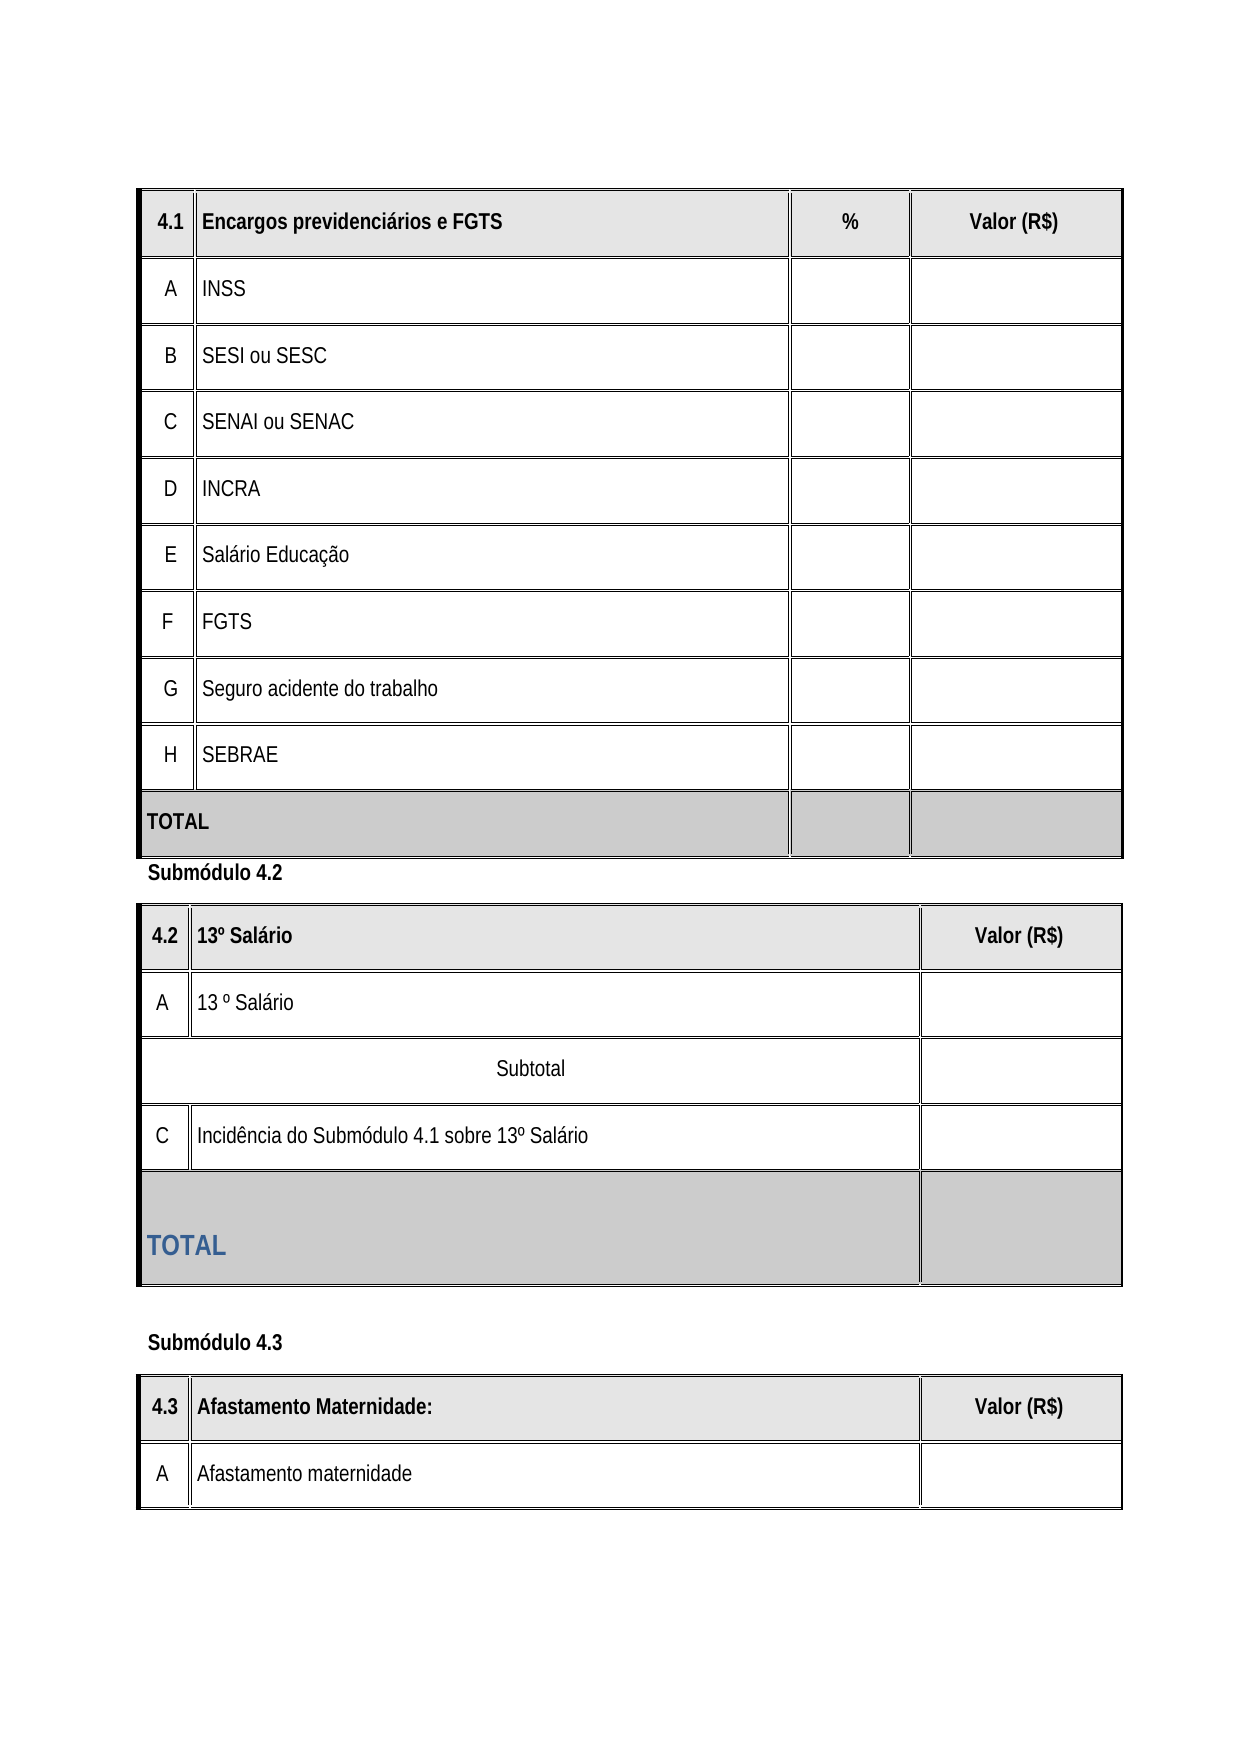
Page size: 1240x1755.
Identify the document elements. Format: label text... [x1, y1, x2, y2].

table_cell [792, 259, 909, 322]
table_cell A [141, 1444, 189, 1507]
table_cell H [142, 726, 193, 789]
table_cell [912, 592, 1121, 656]
table_cell [792, 459, 909, 522]
table_cell [910, 789, 1121, 856]
table_header 4.2 [142, 906, 189, 969]
table_header Afastamento Maternidade: [190, 1375, 920, 1440]
text Submódulo 4.3 [148, 1329, 1171, 1356]
table_cell Subtotal [142, 1039, 919, 1103]
table_cell B [142, 326, 193, 389]
table_cell [792, 592, 909, 656]
table_cell SESI ou SESC [197, 326, 788, 389]
table_cell SENAI ou SENAC [197, 392, 788, 456]
table_cell G [142, 659, 193, 722]
table_header 4.1 [142, 191, 194, 256]
text Submódulo 4.2 [148, 858, 1171, 885]
table_cell [912, 526, 1121, 589]
table_cell E [142, 526, 193, 589]
table_cell TOTAL [142, 1172, 920, 1284]
table_cell D [142, 459, 193, 522]
table_cell [792, 326, 909, 389]
table_header Valor (R$) [920, 1375, 1121, 1440]
table_header 4.3 [141, 1377, 189, 1440]
table_cell [912, 459, 1121, 522]
table_cell SEBRAE [197, 726, 788, 789]
table_header 13º Salário [190, 904, 920, 969]
table_cell [790, 792, 910, 856]
table_cell [922, 1106, 1121, 1169]
table_cell Incidência do Submódulo 4.1 sobre 13º Salário [192, 1106, 919, 1169]
table_header Valor (R$) [920, 904, 1121, 969]
table_header % [790, 189, 910, 256]
table_cell [792, 526, 909, 589]
table_cell [912, 659, 1121, 722]
table_cell C [142, 392, 193, 456]
table_header Valor (R$) [910, 189, 1121, 256]
table_cell [912, 259, 1121, 322]
table_cell [920, 1440, 1121, 1507]
table_cell [922, 973, 1121, 1036]
table_cell Salário Educação [197, 526, 788, 589]
table_cell FGTS [197, 592, 788, 656]
table_header Encargos previdenciários e FGTS [195, 191, 789, 256]
table_cell [922, 1039, 1121, 1103]
table_cell [792, 392, 909, 456]
table_cell F [142, 592, 193, 656]
table_cell TOTAL [142, 792, 789, 856]
table_cell [912, 726, 1121, 789]
table_cell C [142, 1106, 188, 1169]
table_cell [912, 326, 1121, 389]
table_cell 13 º Salário [192, 973, 919, 1036]
table_cell INSS [197, 259, 788, 322]
table_cell A [142, 973, 188, 1036]
table_cell [920, 1169, 1121, 1284]
table_cell Afastamento maternidade [190, 1444, 920, 1507]
table_cell A [142, 259, 193, 322]
table_cell [912, 392, 1121, 456]
table_cell [792, 726, 909, 789]
table_cell [792, 659, 909, 722]
table_cell INCRA [197, 459, 788, 522]
table_cell Seguro acidente do trabalho [197, 659, 788, 722]
